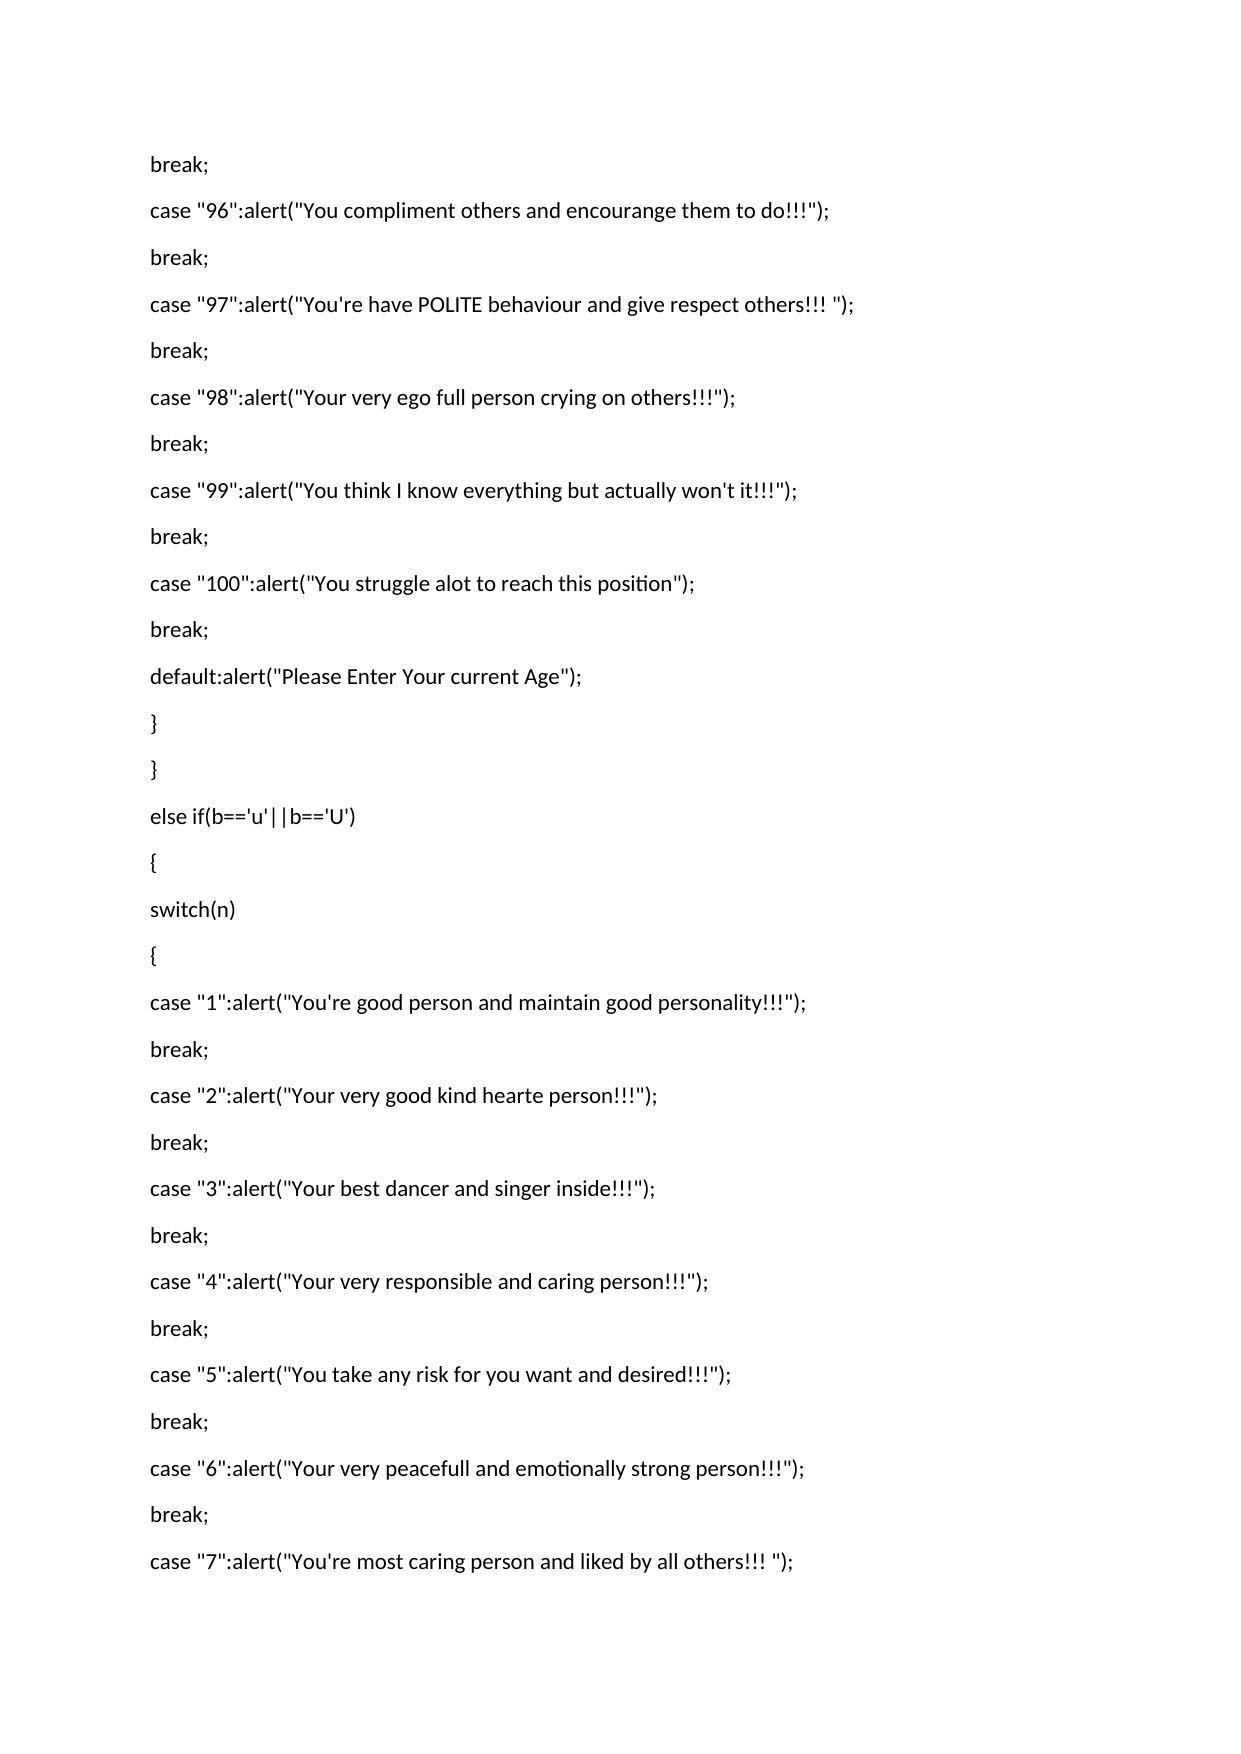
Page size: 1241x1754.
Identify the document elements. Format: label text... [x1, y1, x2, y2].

text else if(b=='u'||b=='U') [150, 802, 1090, 830]
text break; [150, 1128, 1090, 1156]
text case "5":alert("You take any risk for you want and desired!!!"); [150, 1361, 1090, 1389]
text break; [150, 522, 1090, 551]
text case "98":alert("Your very ego full person crying on others!!!"); [150, 383, 1090, 411]
text case "4":alert("Your very responsible and caring person!!!"); [150, 1267, 1090, 1296]
text switch(n) [150, 895, 1090, 923]
text case "3":alert("Your best dancer and singer inside!!!"); [150, 1174, 1090, 1202]
text break; [150, 1035, 1090, 1063]
text case "97":alert("You're have POLITE behaviour and give respect others!!! "); [150, 290, 1090, 318]
text case "2":alert("Your very good kind hearte person!!!"); [150, 1081, 1090, 1109]
text case "100":alert("You struggle alot to reach this position"); [150, 569, 1090, 597]
text break; [150, 1407, 1090, 1435]
text break; [150, 616, 1090, 644]
text break; [150, 1500, 1090, 1528]
text case "1":alert("You're good person and maintain good personality!!!"); [150, 988, 1090, 1016]
text break; [150, 1314, 1090, 1342]
text break; [150, 150, 1090, 178]
text { [150, 942, 1090, 969]
text } [150, 755, 1090, 783]
text case "7":alert("You're most caring person and liked by all others!!! "); [150, 1547, 1090, 1575]
text break; [150, 1221, 1090, 1249]
text break; [150, 243, 1090, 271]
text case "96":alert("You compliment others and encourange them to do!!!"); [150, 197, 1090, 224]
text case "6":alert("Your very peacefull and emotionally strong person!!!"); [150, 1454, 1090, 1482]
text } [150, 709, 1090, 737]
text break; [150, 429, 1090, 457]
text default:alert("Please Enter Your current Age"); [150, 662, 1090, 690]
text { [150, 848, 1090, 876]
text case "99":alert("You think I know everything but actually won't it!!!"); [150, 476, 1090, 504]
text break; [150, 336, 1090, 364]
